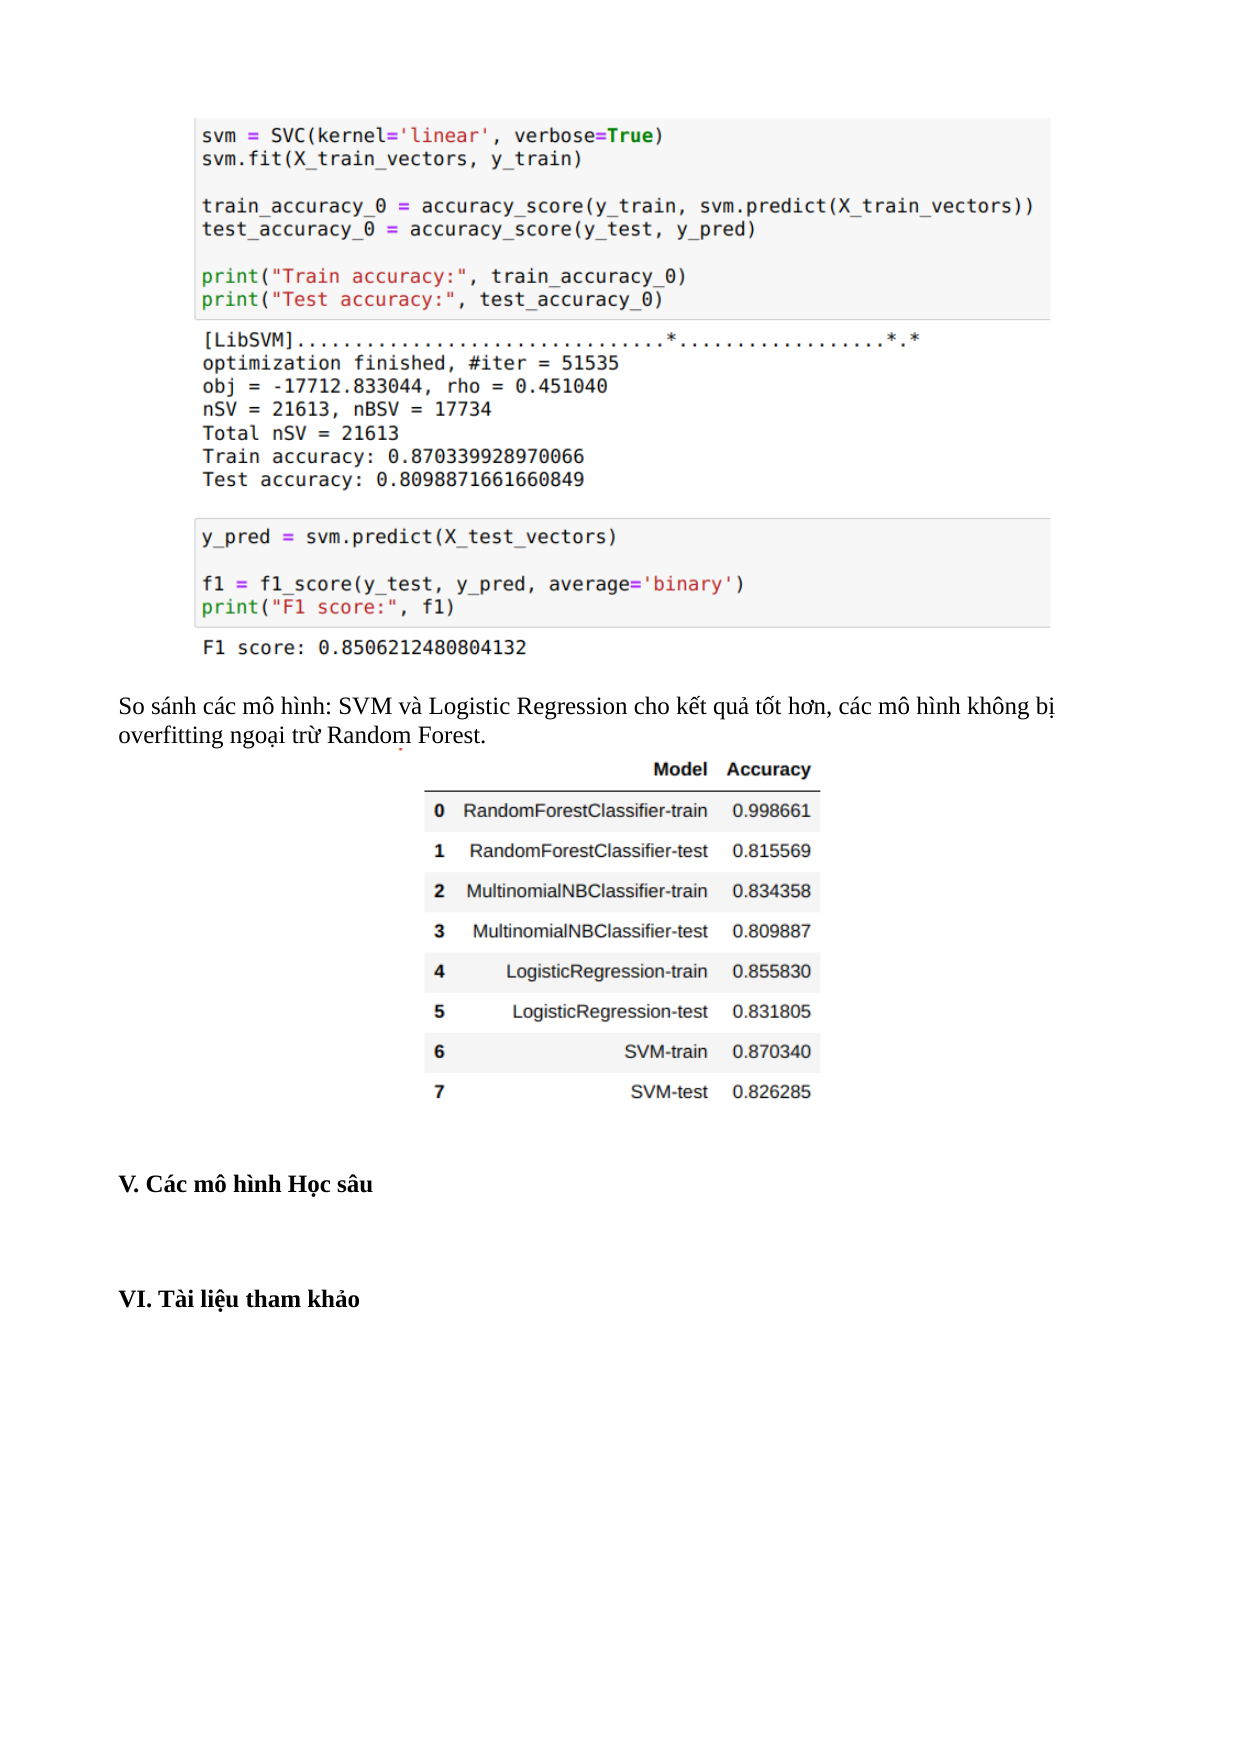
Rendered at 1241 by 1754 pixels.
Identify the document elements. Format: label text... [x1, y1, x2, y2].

text VI. Tài liệu tham khảo [118, 1284, 1122, 1312]
picture [190, 118, 1051, 663]
picture [392, 748, 848, 1112]
text V. Các mô hình Học sâu [118, 1169, 1122, 1197]
text So sánh các mô hình: SVM và Logistic Regression cho kết quả tốt hơn, các mô hình không bị overfitting ngoại trừ Random Forest. [118, 691, 1122, 749]
